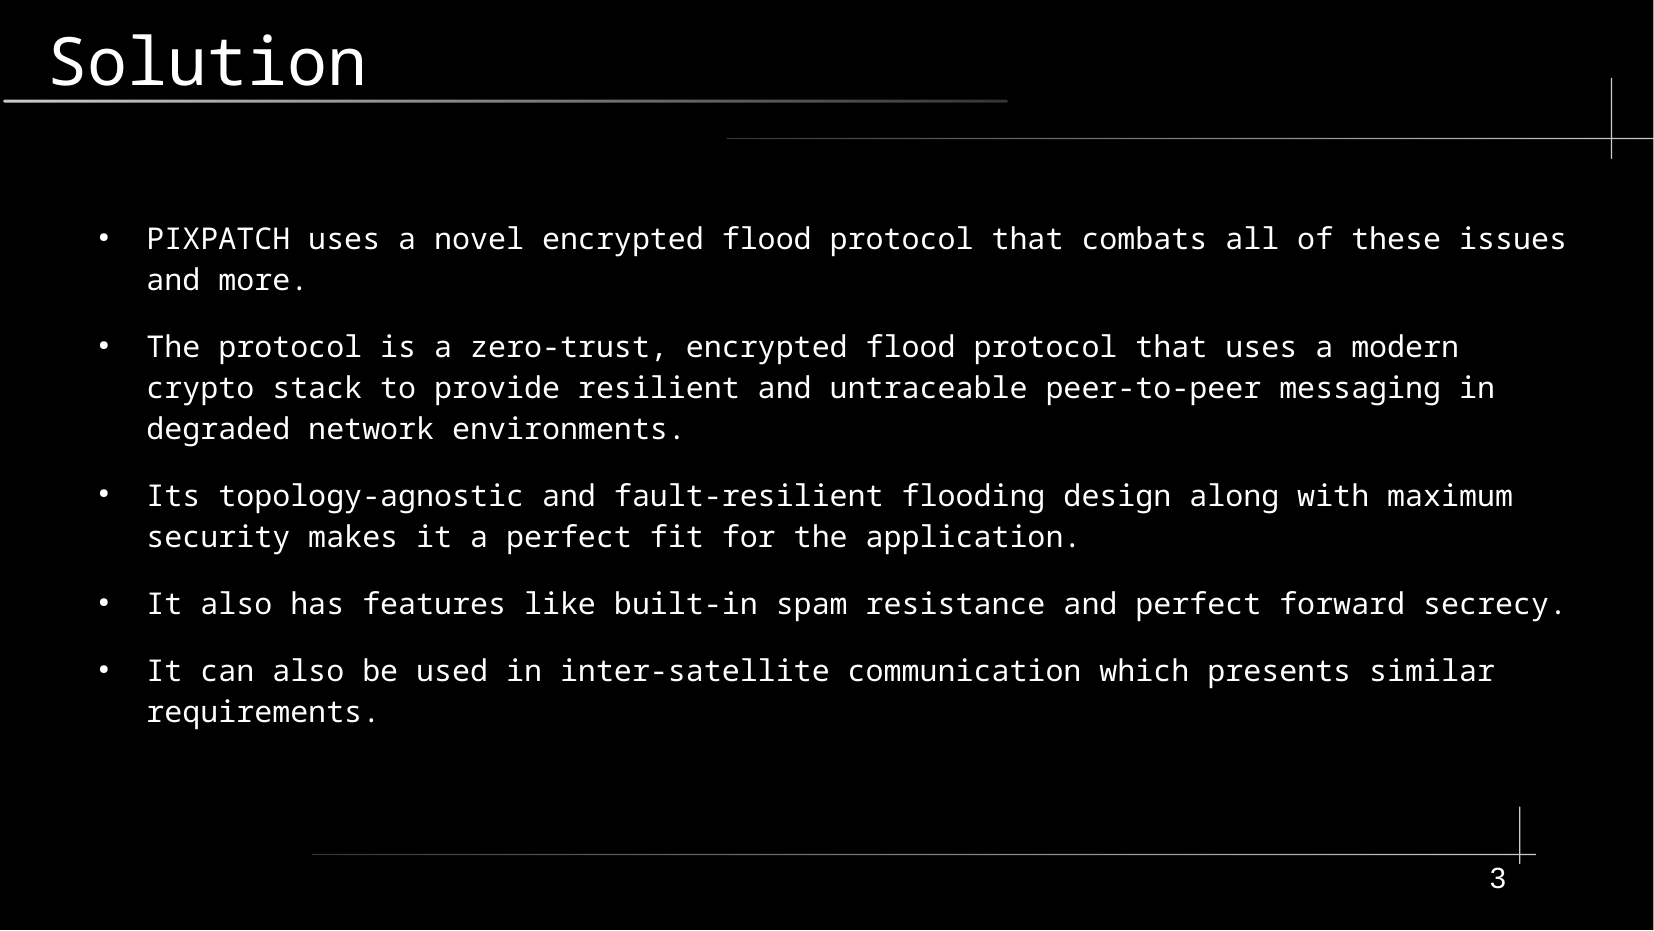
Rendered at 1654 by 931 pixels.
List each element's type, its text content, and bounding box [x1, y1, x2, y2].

list PIXPATCH uses a novel encrypted flood protocol that combats all of these issues and more. The protocol is a zero-trust, encrypted flood protocol that uses a modern crypto stack to provide resilient and untraceable peer-to-peer messaging in degraded network environments. Its topology-agnostic and fault-resilient flooding design along with maximum security makes it a perfect fit for the application. It also has features like built-in spam resistance and perfect forward secrecy. It can also be used in inter-satellite communication which presents similar requirements. [82, 217, 1571, 758]
title Solution [47, 6, 1613, 113]
